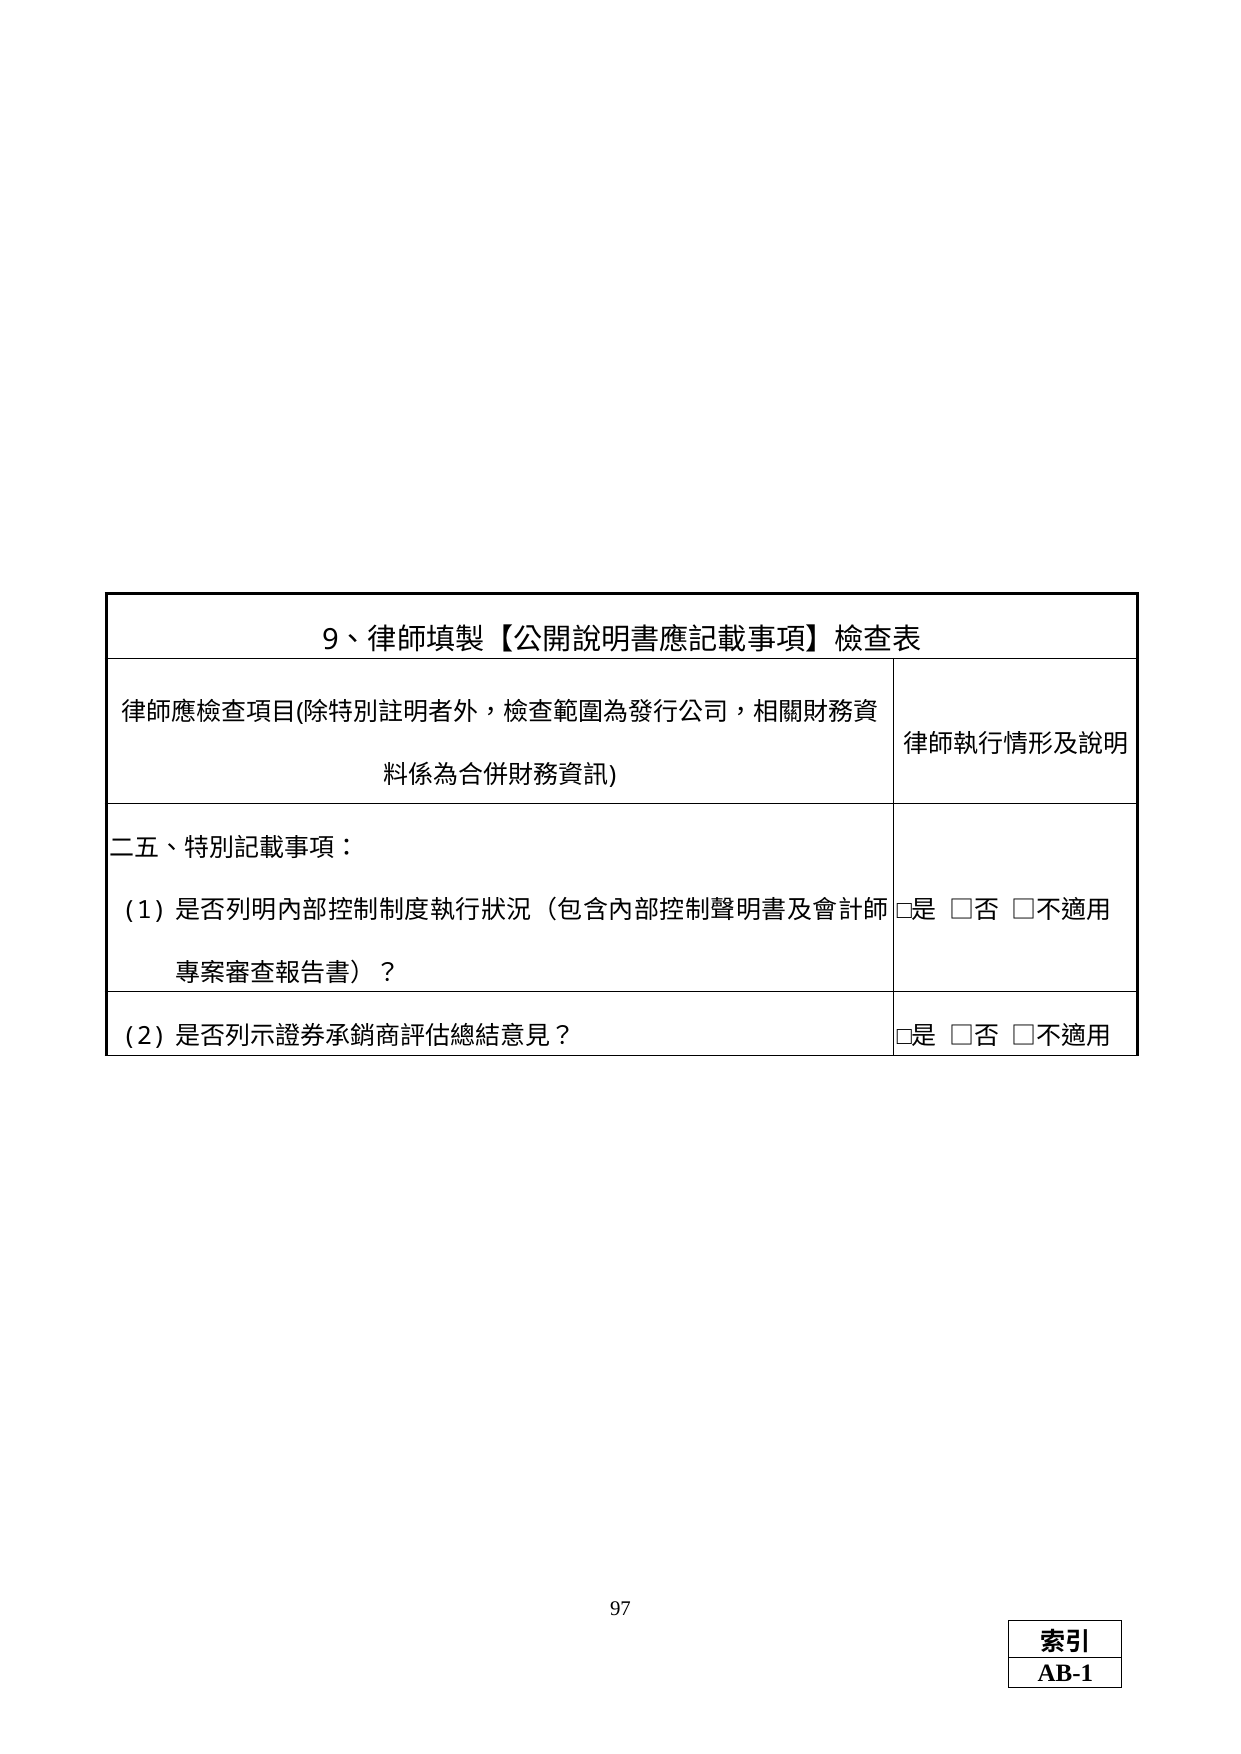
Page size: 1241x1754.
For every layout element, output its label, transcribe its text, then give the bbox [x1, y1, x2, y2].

table_cell 二五、特別記載事項： 是否列明內部控制制度執行狀況（包含內部控制聲明書及會計師專案審查報告書）？ [108, 804, 893, 991]
table_cell □是 □否 □不適用 [894, 804, 1136, 991]
table_header 9、律師填製【公開說明書應記載事項】檢查表 [108, 595, 1136, 658]
table_cell □是 □否 □不適用 [894, 992, 1136, 1055]
table_cell 是否列示證券承銷商評估總結意見？ [108, 992, 893, 1055]
table_cell 律師執行情形及說明 [894, 659, 1136, 803]
table_cell 律師應檢查項目(除特別註明者外，檢查範圍為發行公司，相關財務資料係為合併財務資訊) [108, 659, 893, 803]
